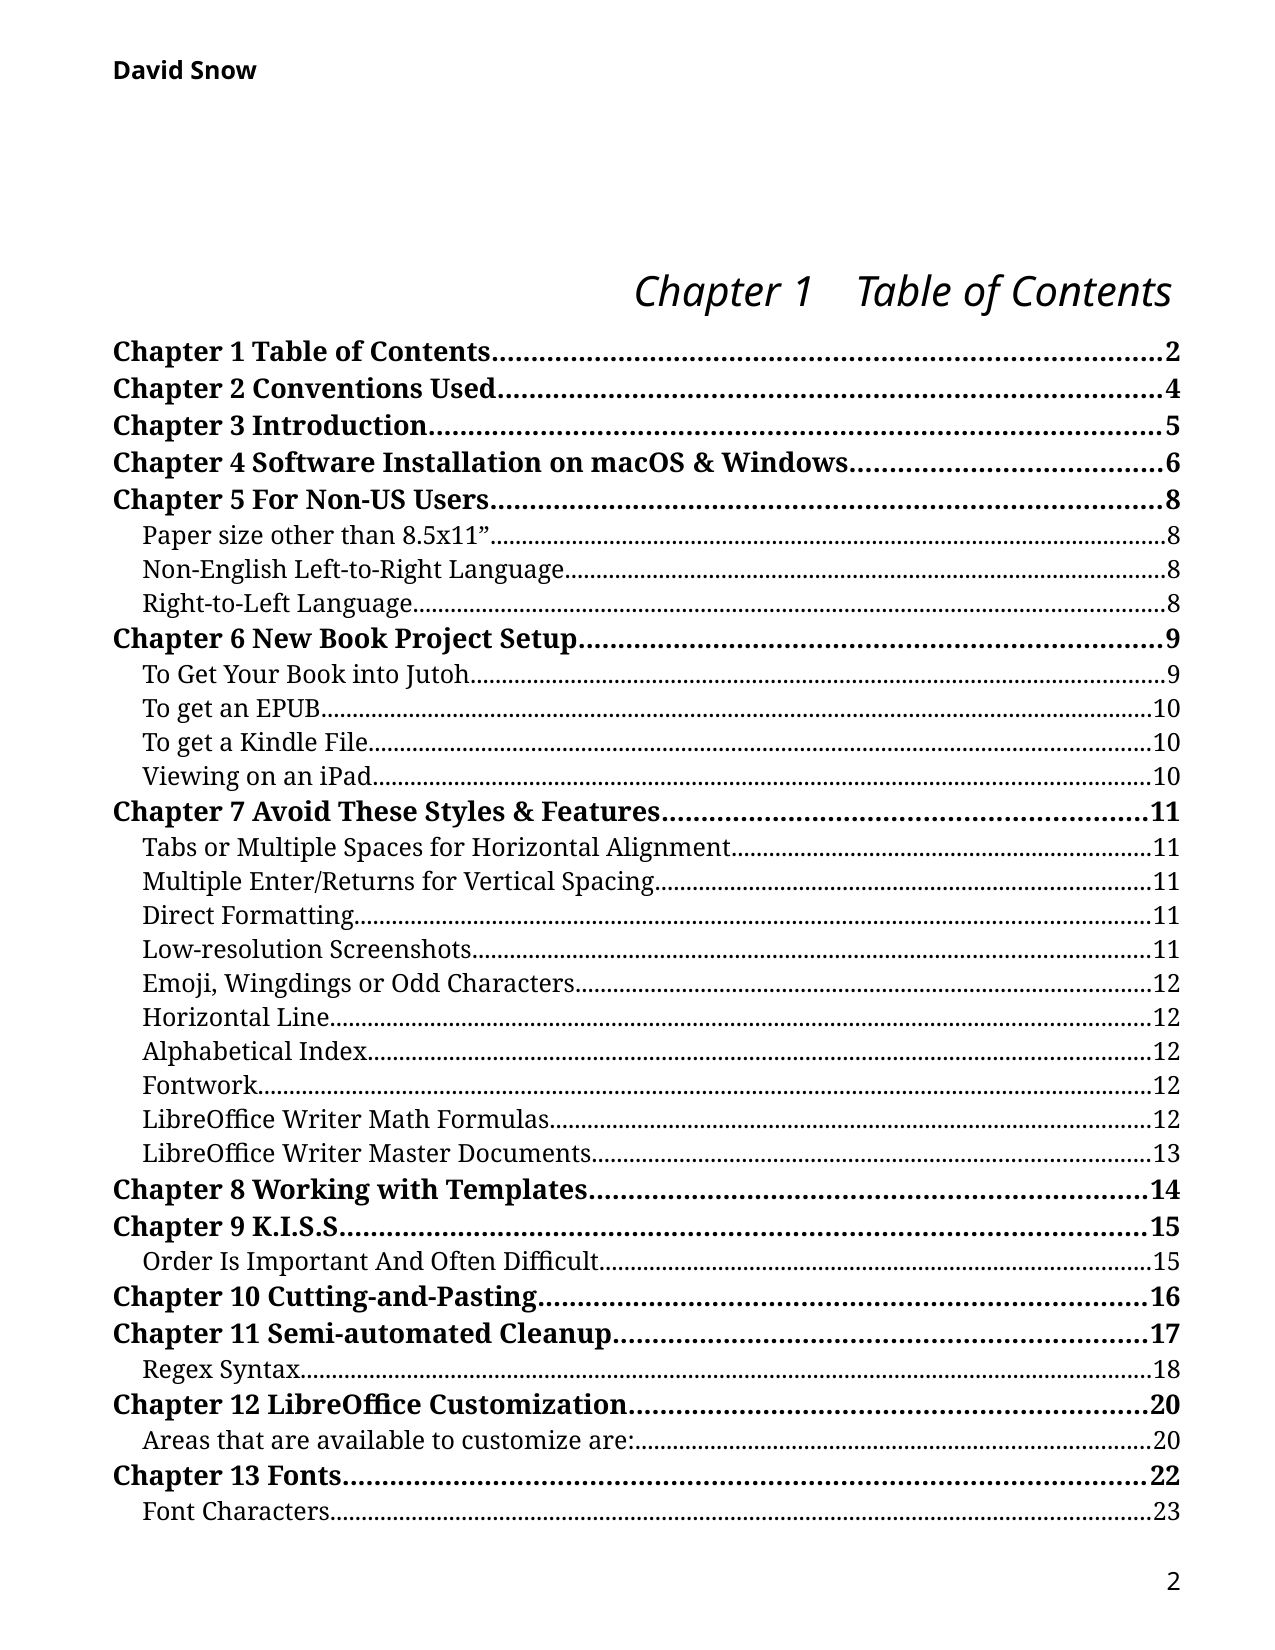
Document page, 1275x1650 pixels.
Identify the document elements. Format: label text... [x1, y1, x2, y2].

text Non-English Left-to-Right Language 8 [142, 551, 1181, 585]
text Chapter 1 Table of Contents 2 [112, 333, 1181, 370]
text Direct Formatting 11 [142, 898, 1181, 932]
text LibreOffice Writer Master Documents 13 [142, 1136, 1181, 1170]
text Chapter 5 For Non-US Users 8 [112, 480, 1181, 517]
text Fontwork 12 [142, 1068, 1181, 1102]
text Chapter 4 Software Installation on macOS & Windows 6 [112, 443, 1181, 480]
text Chapter 7 Avoid These Styles & Features 11 [112, 793, 1181, 829]
text Right-to-Left Language 8 [142, 585, 1181, 619]
text Chapter 2 Conventions Used 4 [112, 370, 1181, 407]
text Font Characters 23 [142, 1493, 1181, 1528]
text Chapter 11 Semi-automated Cleanup 17 [112, 1315, 1181, 1352]
text Order Is Important And Often Difficult 15 [142, 1244, 1181, 1278]
text Paper size other than 8.5x11” 8 [142, 517, 1181, 551]
text Chapter 3 Introduction 5 [112, 407, 1181, 443]
text Multiple Enter/Returns for Vertical Spacing 11 [142, 863, 1181, 898]
text Viewing on an iPad 10 [142, 758, 1181, 793]
text Regex Syntax 18 [142, 1352, 1181, 1386]
text Emoji, Wingdings or Odd Characters 12 [142, 966, 1181, 1000]
subtitle Table of Contents [112, 258, 1181, 321]
text Chapter 13 Fonts 22 [112, 1457, 1181, 1493]
text Horizontal Line 12 [142, 1000, 1181, 1034]
text Chapter 8 Working with Templates 14 [112, 1170, 1181, 1207]
text Areas that are available to customize are: 20 [142, 1423, 1181, 1457]
text Tabs or Multiple Spaces for Horizontal Alignment 11 [142, 829, 1181, 863]
text Chapter 9 K.I.S.S 15 [112, 1207, 1181, 1244]
text Chapter 10 Cutting-and-Pasting 16 [112, 1278, 1181, 1315]
text Chapter 12 LibreOffice Customization 20 [112, 1386, 1181, 1423]
text Chapter 6 New Book Project Setup 9 [112, 619, 1181, 656]
text To Get Your Book into Jutoh 9 [142, 656, 1181, 690]
text Low-resolution Screenshots 11 [142, 932, 1181, 966]
text Alphabetical Index 12 [142, 1034, 1181, 1068]
text To get a Kindle File 10 [142, 724, 1181, 758]
text To get an EPUB 10 [142, 690, 1181, 724]
text LibreOffice Writer Math Formulas 12 [142, 1102, 1181, 1136]
